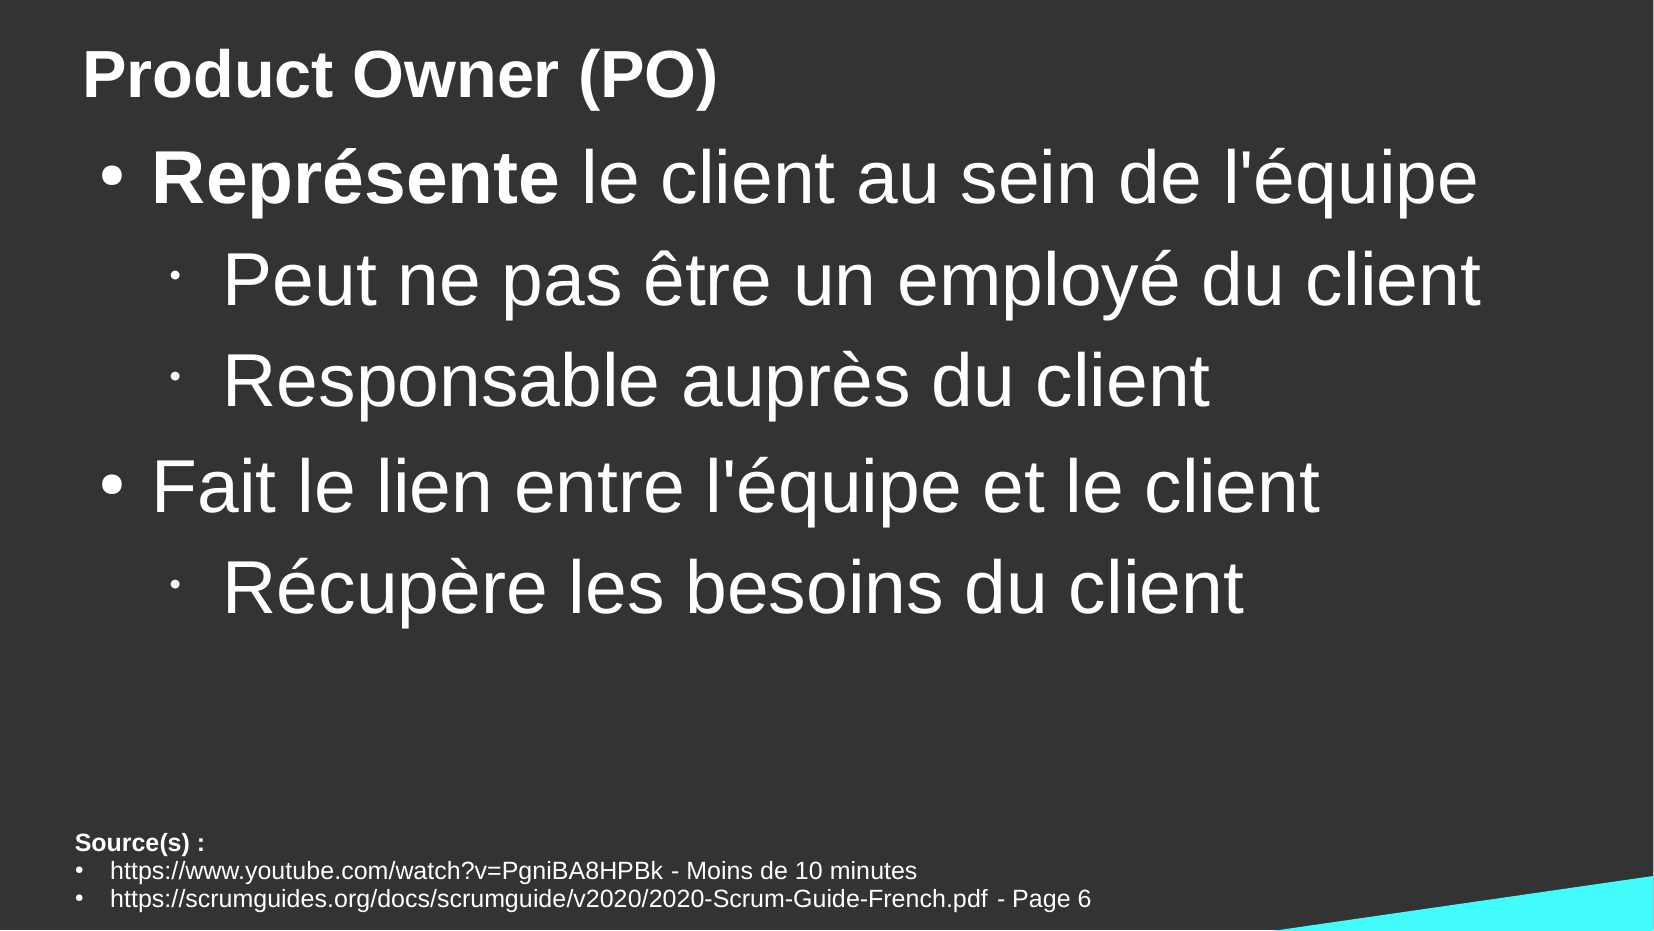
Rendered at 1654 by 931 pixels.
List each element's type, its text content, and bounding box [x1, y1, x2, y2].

title Product Owner (PO) [82, 37, 1571, 122]
list Représente le client au sein de l'équipe Peut ne pas être un employé du client Responsable auprès du client Fait le lien entre l'équipe et le client Récupère les besoins du client [80, 135, 1620, 777]
text_box [1272, 875, 1654, 931]
text_box Source(s) : https://www.youtube.com/watch?v=PgniBA8HPBk - Moins de 10 minutes https://scrumguides.org/docs/scrumguide/v2020/2020-Scrum-Guide-French.pdf - Page 6 [60, 821, 1546, 921]
